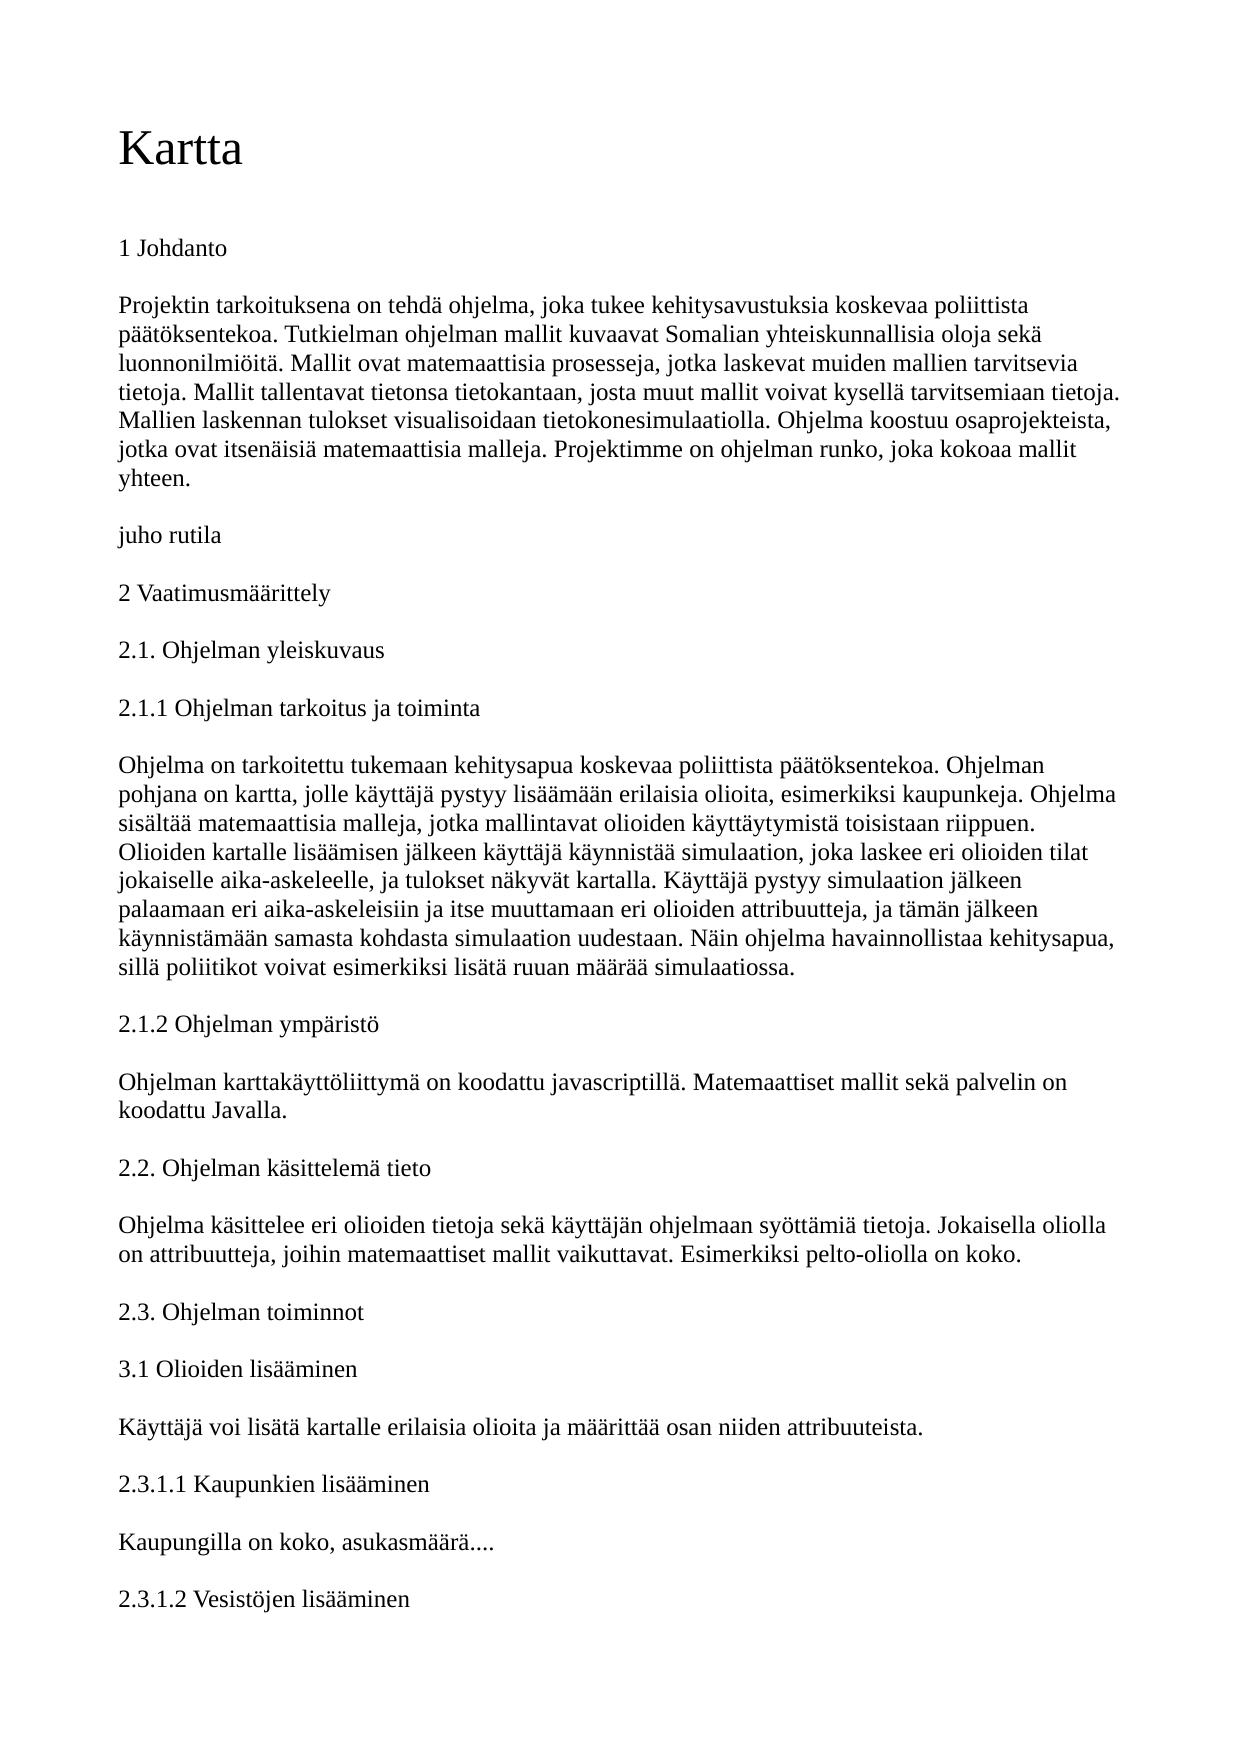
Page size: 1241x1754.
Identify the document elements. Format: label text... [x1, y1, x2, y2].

text Projektin tarkoituksena on tehdä ohjelma, joka tukee kehitysavustuksia koskevaa poliittista päätöksentekoa. Tutkielman ohjelman mallit kuvaavat Somalian yhteiskunnallisia oloja sekä luonnonilmiöitä. Mallit ovat matemaattisia prosesseja, jotka laskevat muiden mallien tarvitsevia tietoja. Mallit tallentavat tietonsa tietokantaan, josta muut mallit voivat kysellä tarvitsemiaan tietoja. Mallien laskennan tulokset visualisoidaan tietokonesimulaatiolla. Ohjelma koostuu osaprojekteista, jotka ovat itsenäisiä matemaattisia malleja. Projektimme on ohjelman runko, joka kokoaa mallit yhteen. [118, 291, 1122, 492]
text 3.1 Olioiden lisääminen [118, 1354, 1122, 1383]
text 2.3.1.1 Kaupunkien lisääminen [118, 1469, 1122, 1498]
text Kartta [118, 118, 1122, 176]
text 2.2. Ohjelman käsittelemä tieto [118, 1153, 1122, 1182]
text 2.3. Ohjelman toiminnot [118, 1297, 1122, 1326]
text Kaupungilla on koko, asukasmäärä.... [118, 1527, 1122, 1556]
text 2.1.1 Ohjelman tarkoitus ja toiminta [118, 693, 1122, 722]
text 2.1.2 Ohjelman ympäristö [118, 1009, 1122, 1038]
text Ohjelma on tarkoitettu tukemaan kehitysapua koskevaa poliittista päätöksentekoa. Ohjelman pohjana on kartta, jolle käyttäjä pystyy lisäämään erilaisia olioita, esimerkiksi kaupunkeja. Ohjelma sisältää matemaattisia malleja, jotka mallintavat olioiden käyttäytymistä toisistaan riippuen. Olioiden kartalle lisäämisen jälkeen käyttäjä käynnistää simulaation, joka laskee eri olioiden tilat jokaiselle aika-askeleelle, ja tulokset näkyvät kartalla. Käyttäjä pystyy simulaation jälkeen palaamaan eri aika-askeleisiin ja itse muuttamaan eri olioiden attribuutteja, ja tämän jälkeen käynnistämään samasta kohdasta simulaation uudestaan. Näin ohjelma havainnollistaa kehitysapua, sillä poliitikot voivat esimerkiksi lisätä ruuan määrää simulaatiossa. [118, 751, 1122, 981]
text Käyttäjä voi lisätä kartalle erilaisia olioita ja määrittää osan niiden attribuuteista. [118, 1412, 1122, 1441]
text 1 Johdanto [118, 233, 1122, 262]
text 2 Vaatimusmäärittely [118, 578, 1122, 607]
text Ohjelma käsittelee eri olioiden tietoja sekä käyttäjän ohjelmaan syöttämiä tietoja. Jokaisella oliolla on attribuutteja, joihin matemaattiset mallit vaikuttavat. Esimerkiksi pelto-oliolla on koko. [118, 1211, 1122, 1268]
text 2.1. Ohjelman yleiskuvaus [118, 636, 1122, 664]
text 2.3.1.2 Vesistöjen lisääminen [118, 1584, 1122, 1613]
text Ohjelman karttakäyttöliittymä on koodattu javascriptillä. Matemaattiset mallit sekä palvelin on koodattu Javalla. [118, 1067, 1122, 1124]
text juho rutila [118, 521, 1122, 549]
